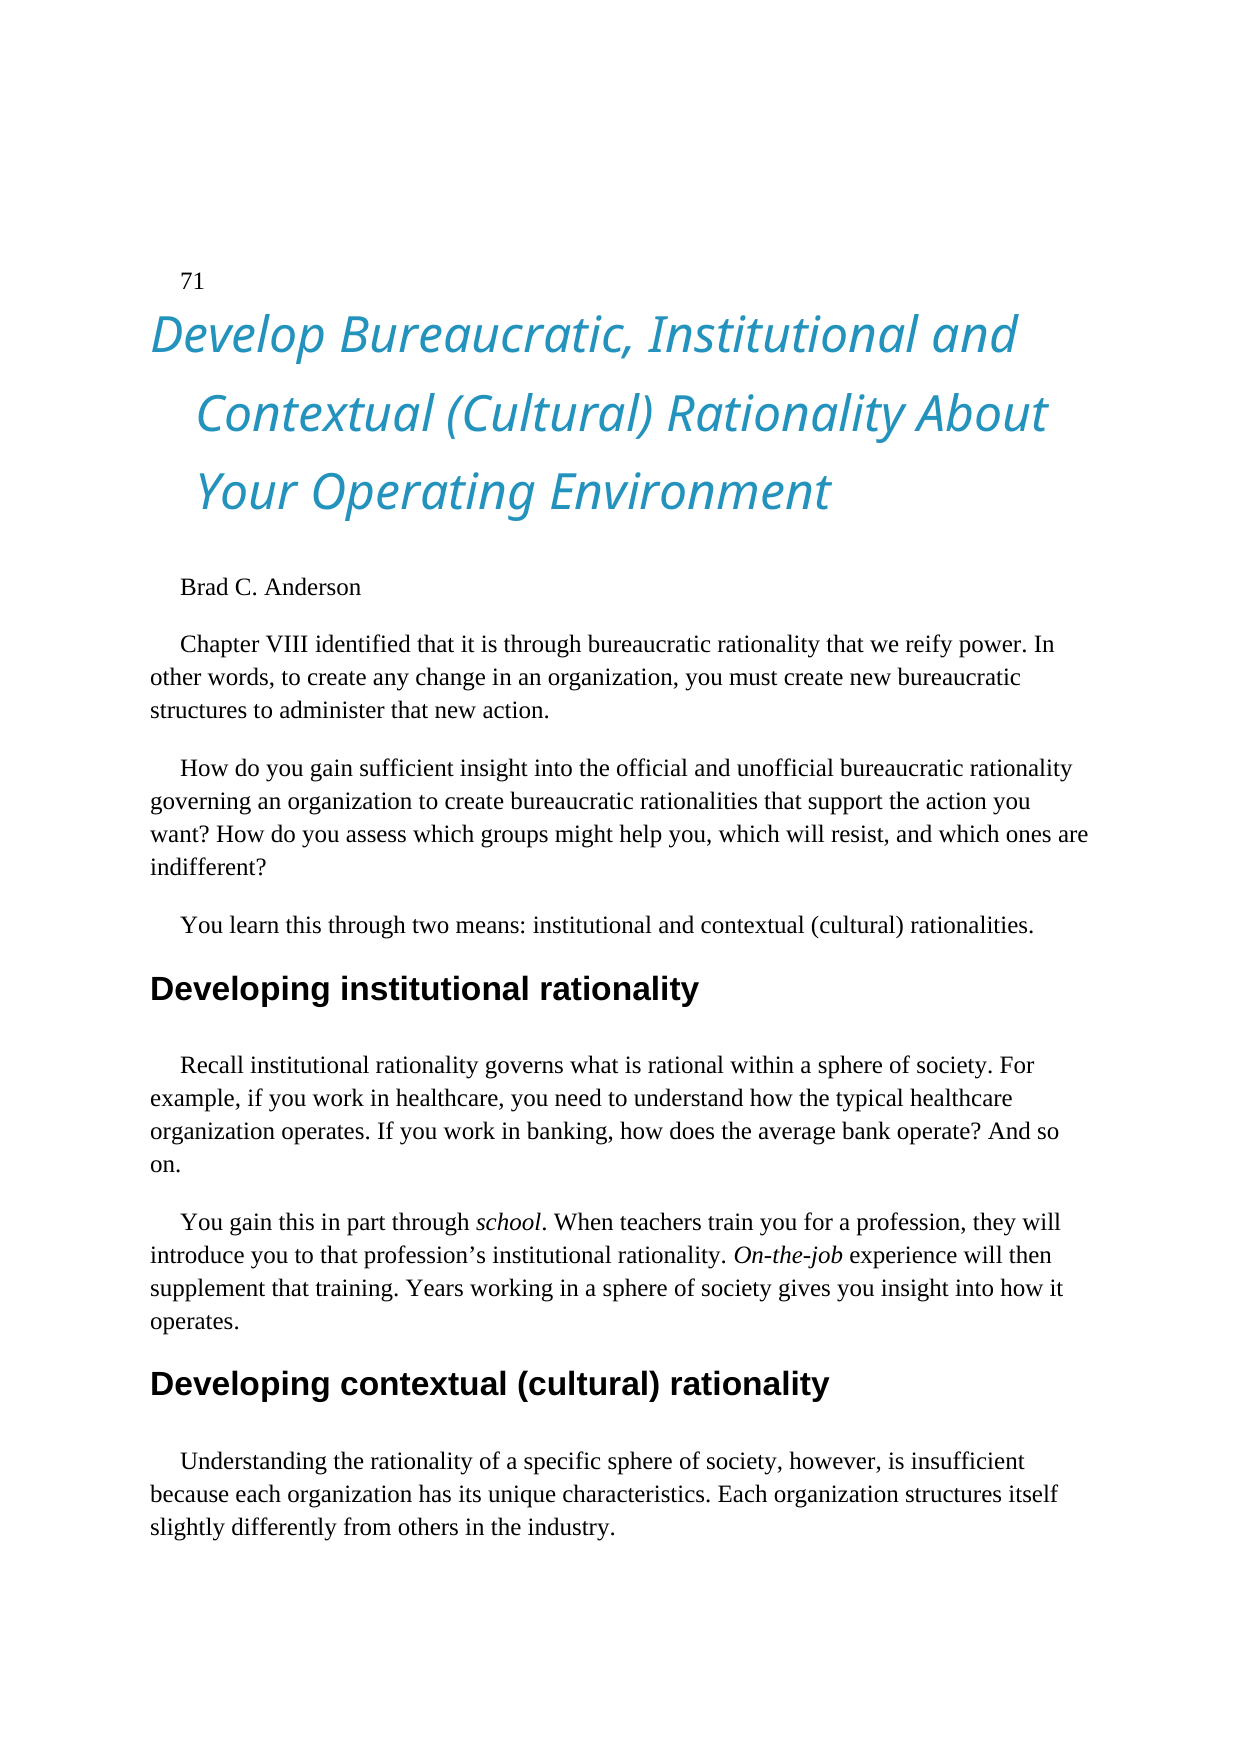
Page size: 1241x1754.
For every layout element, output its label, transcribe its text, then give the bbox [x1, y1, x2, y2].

subtitle Developing institutional rationality [150, 968, 1090, 1007]
text You gain this in part through school. When teachers train you for a profession, they will introduce you to that profession’s institutional rationality. On-the-job experience will then supplement that training. Years working in a sphere of society gives you insight into how it operates. [150, 1207, 1090, 1335]
text Chapter VIII identified that it is through bureaucratic rationality that we reify power. In other words, to create any change in an organization, you must create new bureaucratic structures to administer that new action. [150, 629, 1090, 724]
subtitle Develop Bureaucratic, Institutional and Contextual (Cultural) Rationality About Your Operating Environment [150, 299, 1090, 524]
subtitle Developing contextual (cultural) rationality [150, 1364, 1090, 1403]
text Understanding the rationality of a specific sphere of society, however, is insufficient because each organization has its unique characteristics. Each organization structures itself slightly differently from others in the industry. [150, 1446, 1090, 1541]
text How do you gain sufficient insight into the official and unofficial bureaucratic rationality governing an organization to create bureaucratic rationalities that support the action you want? How do you assess which groups might help you, which will resist, and which ones are indifferent? [150, 753, 1090, 881]
text Recall institutional rationality governs what is rational within a sphere of society. For example, if you work in healthcare, you need to understand how the typical healthcare organization operates. If you work in banking, how does the average bank operate? And so on. [150, 1050, 1090, 1178]
text 71 [150, 266, 1090, 295]
text You learn this through two means: institutional and contextual (cultural) rationalities. [150, 910, 1090, 939]
text Brad C. Anderson [150, 572, 1090, 600]
